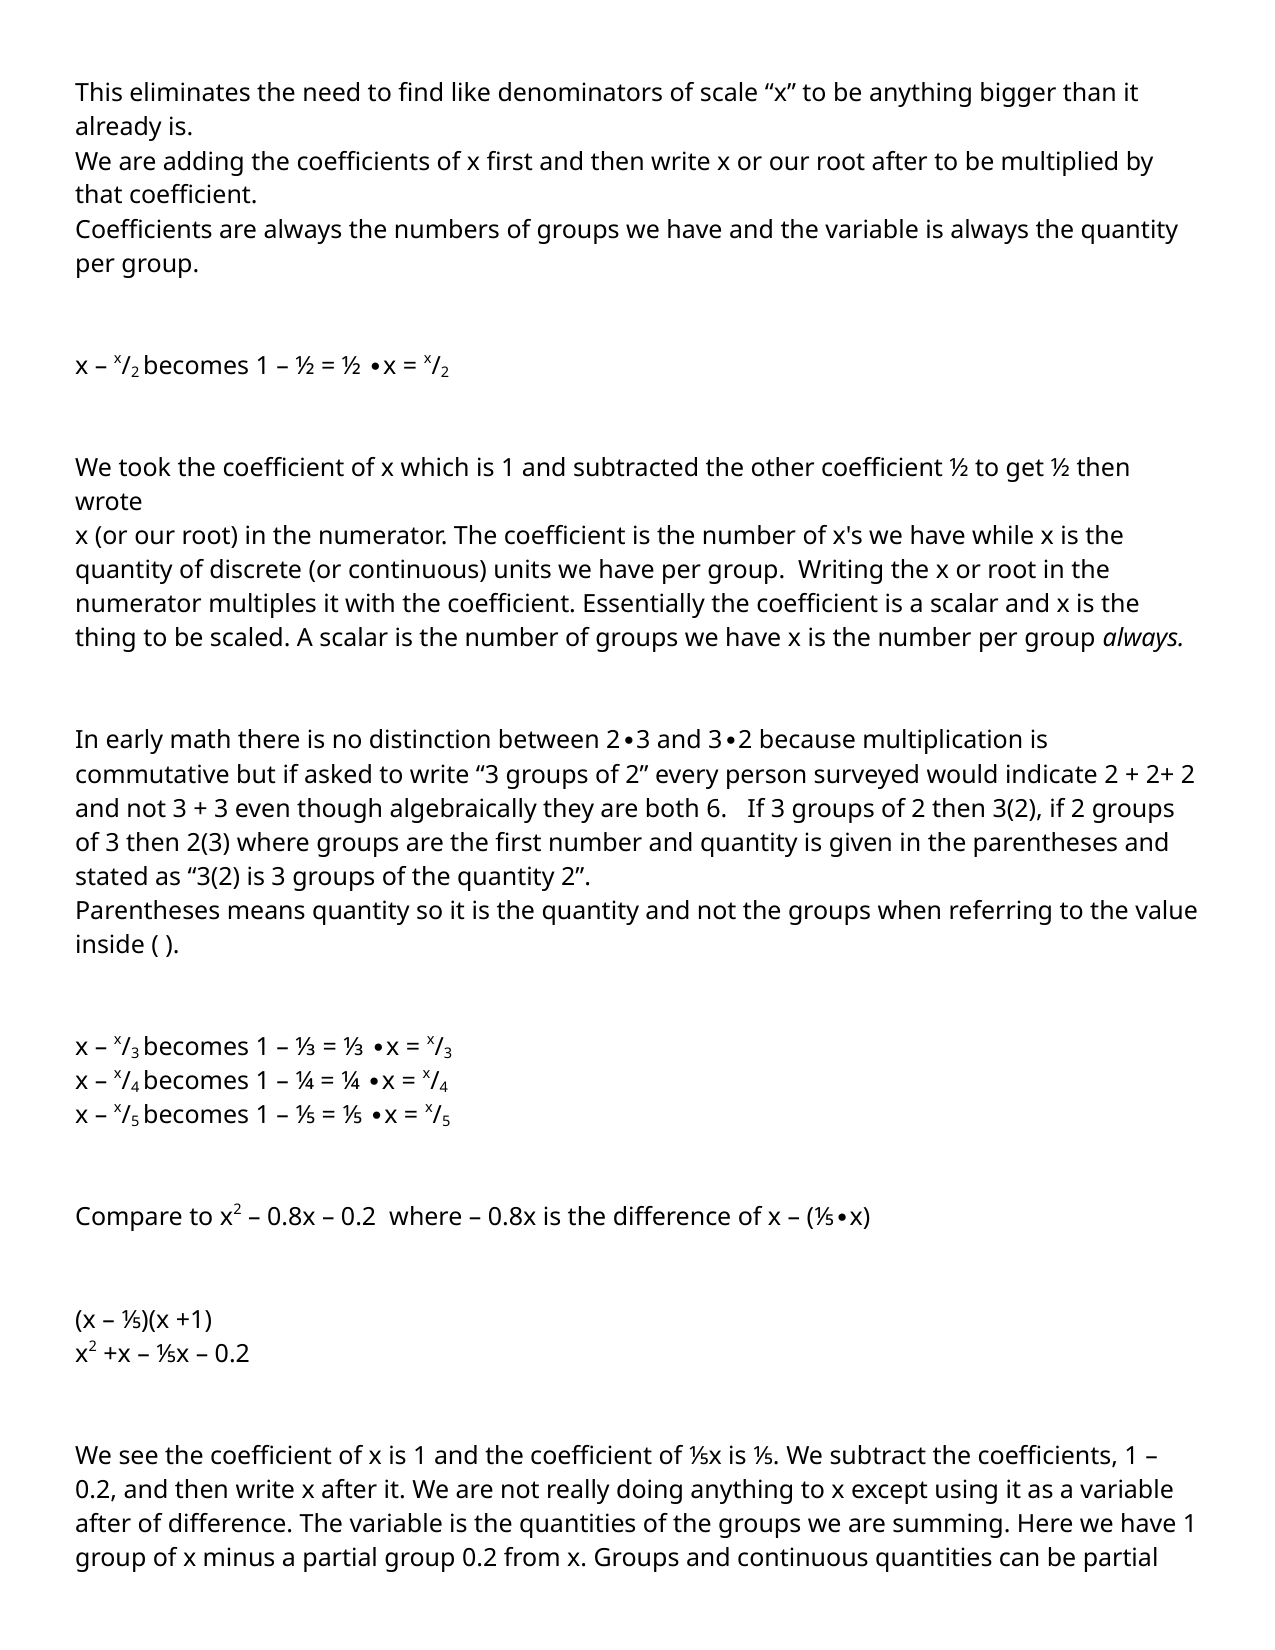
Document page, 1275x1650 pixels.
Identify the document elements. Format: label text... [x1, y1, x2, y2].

text x (or our root) in the numerator. The coefficient is the number of x's we have while x is the quantity of discrete (or continuous) units we have per group. Writing the x or root in the numerator multiples it with the coefficient. Essentially the coefficient is a scalar and x is the thing to be scaled. A scalar is the number of groups we have x is the number per group always. [75, 518, 1200, 654]
text x – x/2 becomes 1 – ½ = ½ ∙x = x/2 [75, 347, 1200, 382]
text x – x/5 becomes 1 – ⅕ = ⅕ ∙x = x/5 [75, 1097, 1200, 1131]
text x – x/3 becomes 1 – ⅓ = ⅓ ∙x = x/3 [75, 1029, 1200, 1063]
text Compare to x2 – 0.8x – 0.2 where – 0.8x is the difference of x – (⅕∙x) [75, 1199, 1200, 1233]
text (x – ⅕)(x +1) [75, 1301, 1200, 1335]
text We see the coefficient of x is 1 and the coefficient of ⅕x is ⅕. We subtract the coefficients, 1 – 0.2, and then write x after it. We are not really doing anything to x except using it as a variable after of difference. The variable is the quantities of the groups we are summing. Here we have 1 group of x minus a partial group 0.2 from x. Groups and continuous quantities can be partial [75, 1437, 1200, 1574]
text In early math there is no distinction between 2∙3 and 3∙2 because multiplication is commutative but if asked to write “3 groups of 2” every person surveyed would indicate 2 + 2+ 2 and not 3 + 3 even though algebraically they are both 6. If 3 groups of 2 then 3(2), if 2 groups of 3 then 2(3) where groups are the first number and quantity is given in the parentheses and stated as “3(2) is 3 groups of the quantity 2”. [75, 722, 1200, 892]
text We are adding the coefficients of x first and then write x or our root after to be multiplied by that coefficient. [75, 143, 1200, 211]
text We took the coefficient of x which is 1 and subtracted the other coefficient ½ to get ½ then wrote [75, 450, 1200, 518]
text Parentheses means quantity so it is the quantity and not the groups when referring to the value inside ( ). [75, 892, 1200, 961]
text x2 +x – ⅕x – 0.2 [75, 1335, 1200, 1369]
text This eliminates the need to find like denominators of scale “x” to be anything bigger than it already is. [75, 75, 1200, 143]
text x – x/4 becomes 1 – ¼ = ¼ ∙x = x/4 [75, 1063, 1200, 1097]
text Coefficients are always the numbers of groups we have and the variable is always the quantity per group. [75, 211, 1200, 279]
